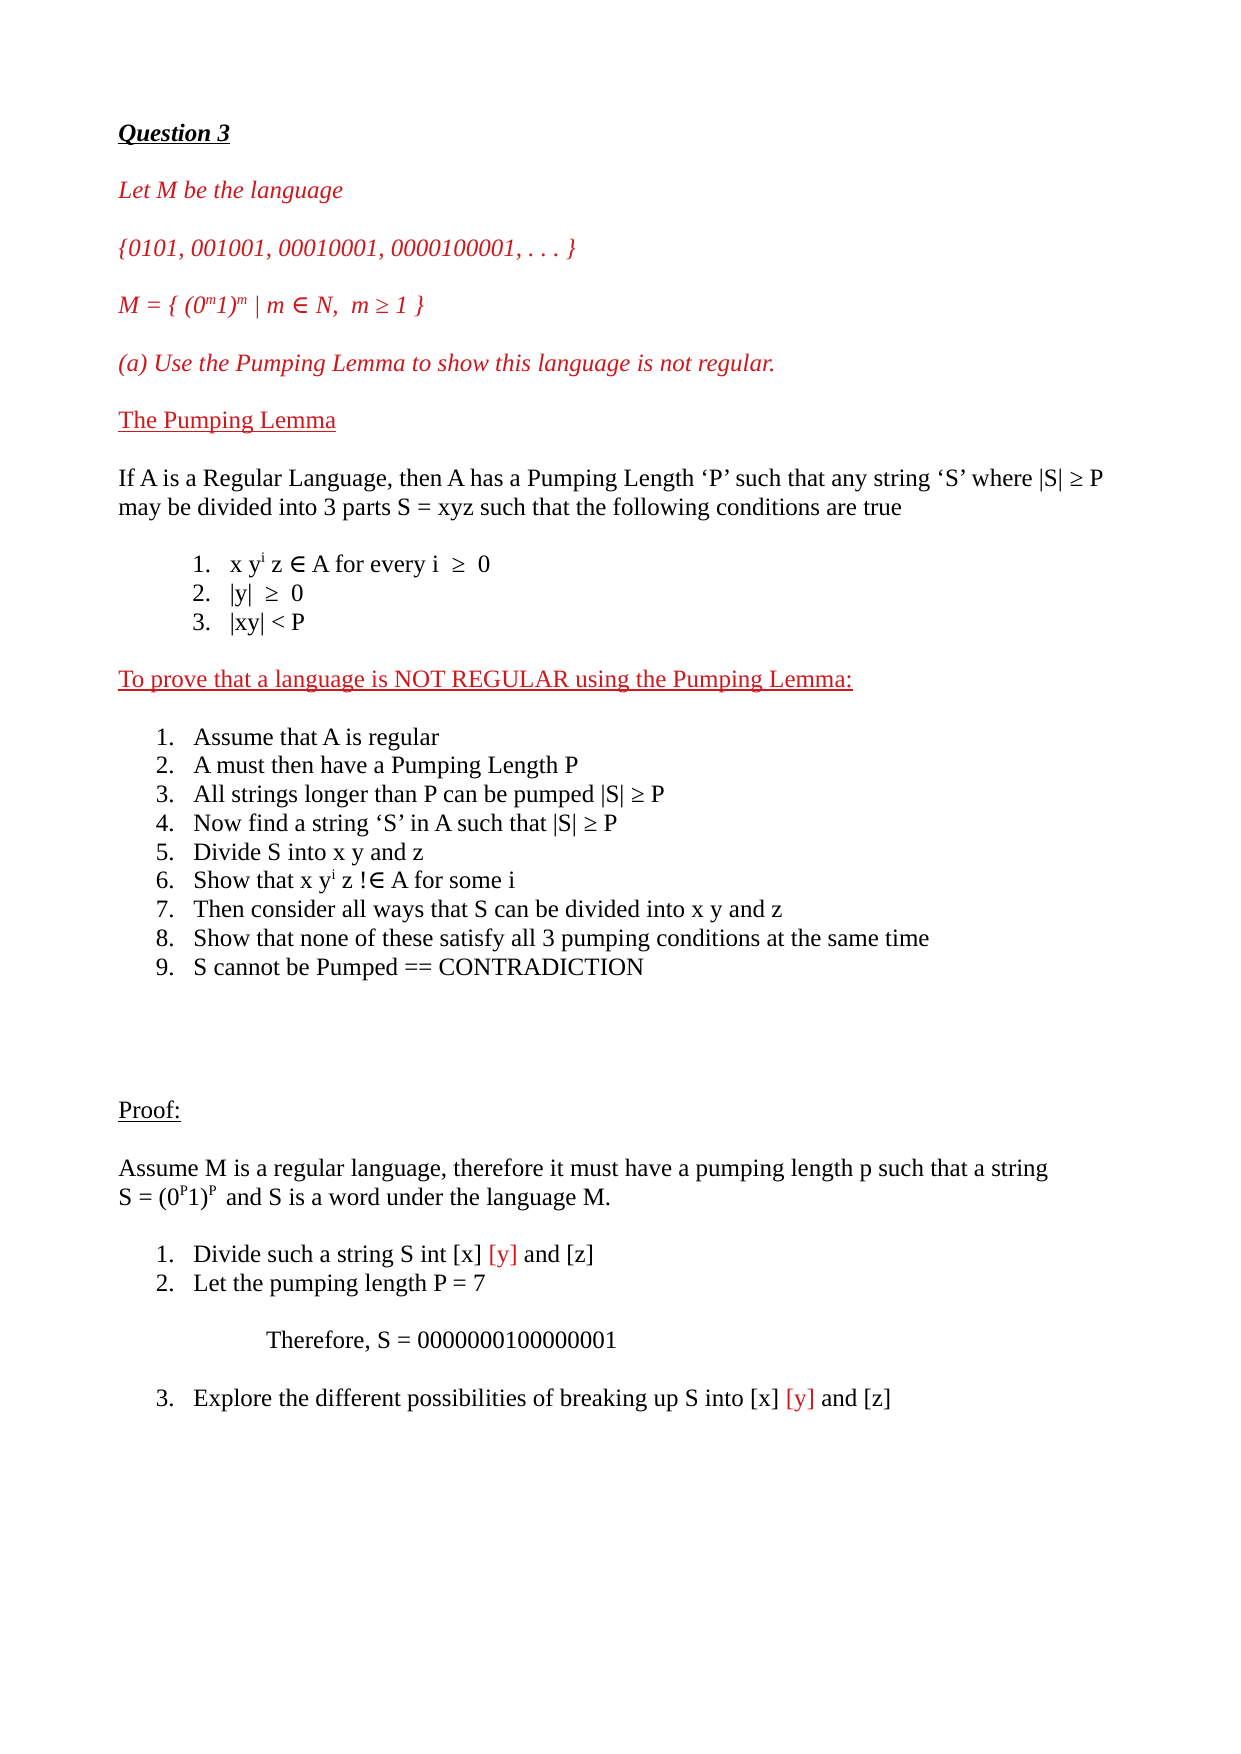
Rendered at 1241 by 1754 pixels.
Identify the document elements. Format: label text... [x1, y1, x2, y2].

list All strings longer than P can be pumped |S| ≥ P [156, 779, 1122, 808]
list Show that none of these satisfy all 3 pumping conditions at the same time [156, 923, 1122, 952]
list Divide S into x y and z [156, 837, 1122, 866]
list Now find a string ‘S’ in A such that |S| ≥ P [156, 808, 1122, 837]
list Explore the different possibilities of breaking up S into [x] [y] and [z] [156, 1383, 1122, 1412]
text 2. |y| ≥ 0 [118, 578, 1122, 607]
text The Pumping Lemma [118, 406, 1122, 434]
text Proof: [118, 1096, 1122, 1124]
text Let M be the language [118, 176, 1122, 204]
text (a) Use the Pumping Lemma to show this language is not regular. [118, 348, 1122, 377]
list Let the pumping length P = 7 [156, 1268, 1122, 1297]
list Then consider all ways that S can be divided into x y and z [156, 894, 1122, 923]
list S cannot be Pumped == CONTRADICTION [156, 952, 1122, 981]
list Divide such a string S int [x] [y] and [z] [156, 1239, 1122, 1268]
list A must then have a Pumping Length P [156, 751, 1122, 779]
text Assume M is a regular language, therefore it must have a pumping length p such that a string [118, 1153, 1122, 1182]
text 3. |xy| < P [118, 607, 1122, 636]
text To prove that a language is NOT REGULAR using the Pumping Lemma: [118, 664, 1122, 693]
text S = (0P1)P and S is a word under the language M. [118, 1182, 1122, 1211]
text {0101, 001001, 00010001, 0000100001, . . . } [118, 233, 1122, 262]
text Therefore, S = 0000000100000001 [118, 1326, 1122, 1354]
list Assume that A is regular [156, 722, 1122, 751]
text 1. x yi z ∈ A for every i ≥ 0 [118, 549, 1122, 578]
list Show that x yi z !∈ A for some i [156, 866, 1122, 894]
text If A is a Regular Language, then A has a Pumping Length ‘P’ such that any string ‘S’ where |S| ≥ P may be divided into 3 parts S = xyz such that the following conditions are true [118, 463, 1122, 521]
text M = { (0m1)m | m ∈ N, m ≥ 1 } [118, 291, 1122, 319]
text Question 3 [118, 118, 1122, 147]
